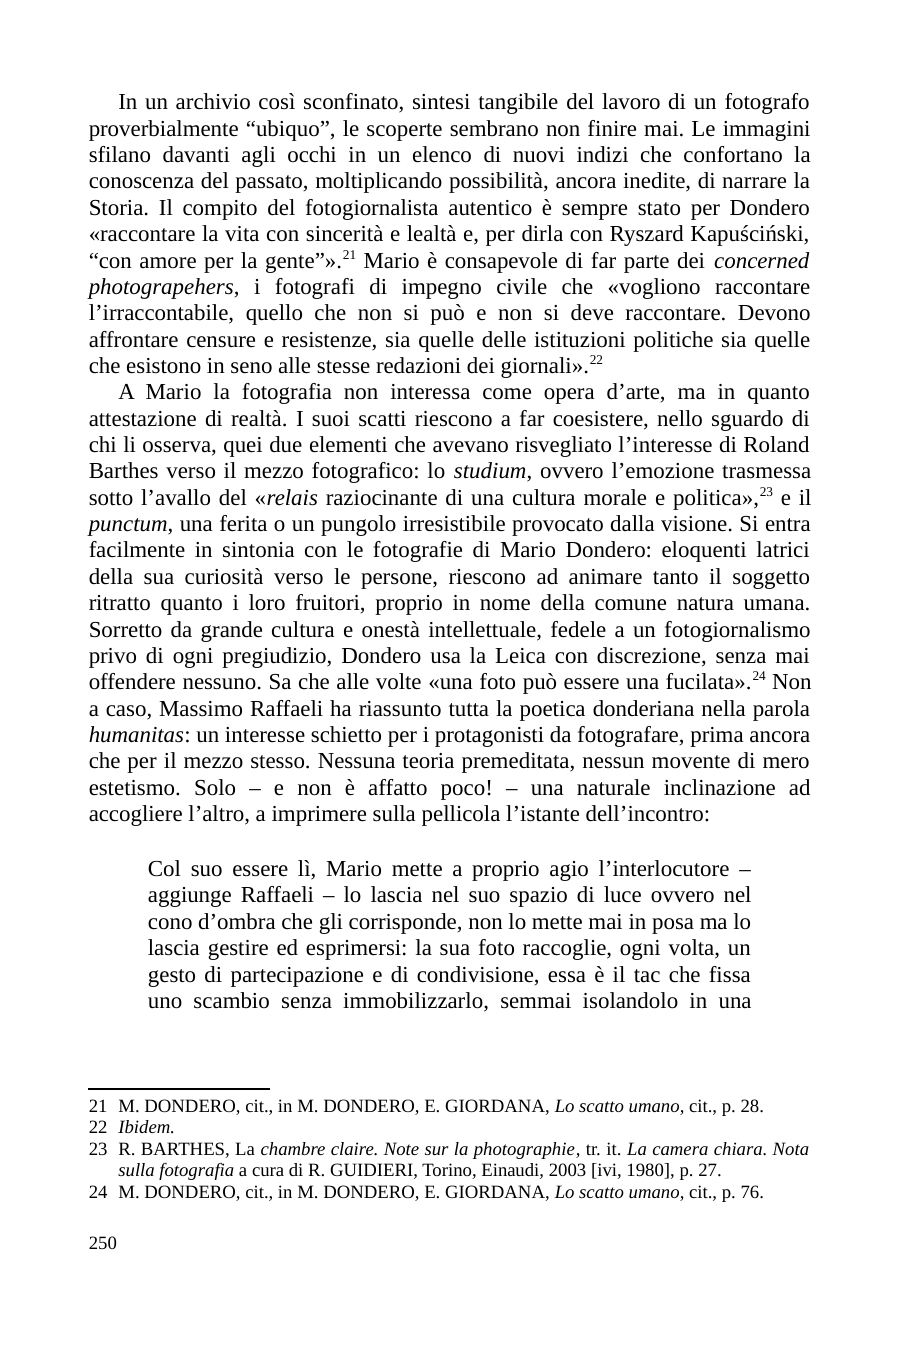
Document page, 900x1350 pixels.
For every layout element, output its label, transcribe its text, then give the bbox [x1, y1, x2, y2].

text In un archivio così sconfinato, sintesi tangibile del lavoro di un fotografo proverbialmente “ubiquo”, le scoperte sembrano non finire mai. Le immagini sfilano davanti agli occhi in un elenco di nuovi indizi che confortano la conoscenza del passato, moltiplicando possibilità, ancora inedite, di narrare la Storia. Il compito del fotogiornalista autentico è sempre stato per Dondero «raccontare la vita con sincerità e lealtà e, per dirla con Ryszard Kapuściński, “con amore per la gente”». Mario è consapevole di far parte dei concerned photograpehers, i fotografi di impegno civile che «vogliono raccontare l’irraccontabile, quello che non si può e non si deve raccontare. Devono affrontare censure e resistenze, sia quelle delle istituzioni politiche sia quelle che esistono in seno alle stesse redazioni dei giornali». [88, 88, 811, 378]
text Col suo essere lì, Mario mette a proprio agio l’interlocutore – aggiunge Raffaeli – lo lascia nel suo spazio di luce ovvero nel cono d’ombra che gli corrisponde, non lo mette mai in posa ma lo lascia gestire ed esprimersi: la sua foto raccoglie, ogni volta, un gesto di partecipazione e di condivisione, essa è il tac che fissa uno scambio senza immobilizzarlo, semmai isolandolo in una [148, 855, 752, 1013]
text A Mario la fotografia non interessa come opera d’arte, ma in quanto attestazione di realtà. I suoi scatti riescono a far coesistere, nello sguardo di chi li osserva, quei due elementi che avevano risvegliato l’interesse di Roland Barthes verso il mezzo fotografico: lo studium, ovvero l’emozione trasmessa sotto l’avallo del «relais raziocinante di una cultura morale e politica», e il punctum, una ferita o un pungolo irresistibile provocato dalla visione. Si entra facilmente in sintonia con le fotografie di Mario Dondero: eloquenti latrici della sua curiosità verso le persone, riescono ad animare tanto il soggetto ritratto quanto i loro fruitori, proprio in nome della comune natura umana. Sorretto da grande cultura e onestà intellettuale, fedele a un fotogiornalismo privo di ogni pregiudizio, Dondero usa la Leica con discrezione, senza mai offendere nessuno. Sa che alle volte «una foto può essere una fucilata». Non a caso, Massimo Raffaeli ha riassunto tutta la poetica donderiana nella parola humanitas: un interesse schietto per i protagonisti da fotografare, prima ancora che per il mezzo stesso. Nessuna teoria premeditata, nessun movente di mero estetismo. Solo – e non è affatto poco! – una naturale inclinazione ad accogliere l’altro, a imprimere sulla pellicola l’istante dell’incontro: [88, 378, 811, 826]
text Ibidem. [88, 1116, 811, 1138]
text M. DONDERO, cit., in M. DONDERO, E. GIORDANA, Lo scatto umano, cit., p. 76. [88, 1181, 811, 1202]
text R. BARTHES, La chambre claire. Note sur la photographie, tr. it. La camera chiara. Nota sulla fotografia a cura di R. GUIDIERI, Torino, Einaudi, 2003 [ivi, 1980], p. 27. [88, 1138, 811, 1181]
text M. DONDERO, cit., in M. DONDERO, E. GIORDANA, Lo scatto umano, cit., p. 28. [88, 1095, 811, 1116]
